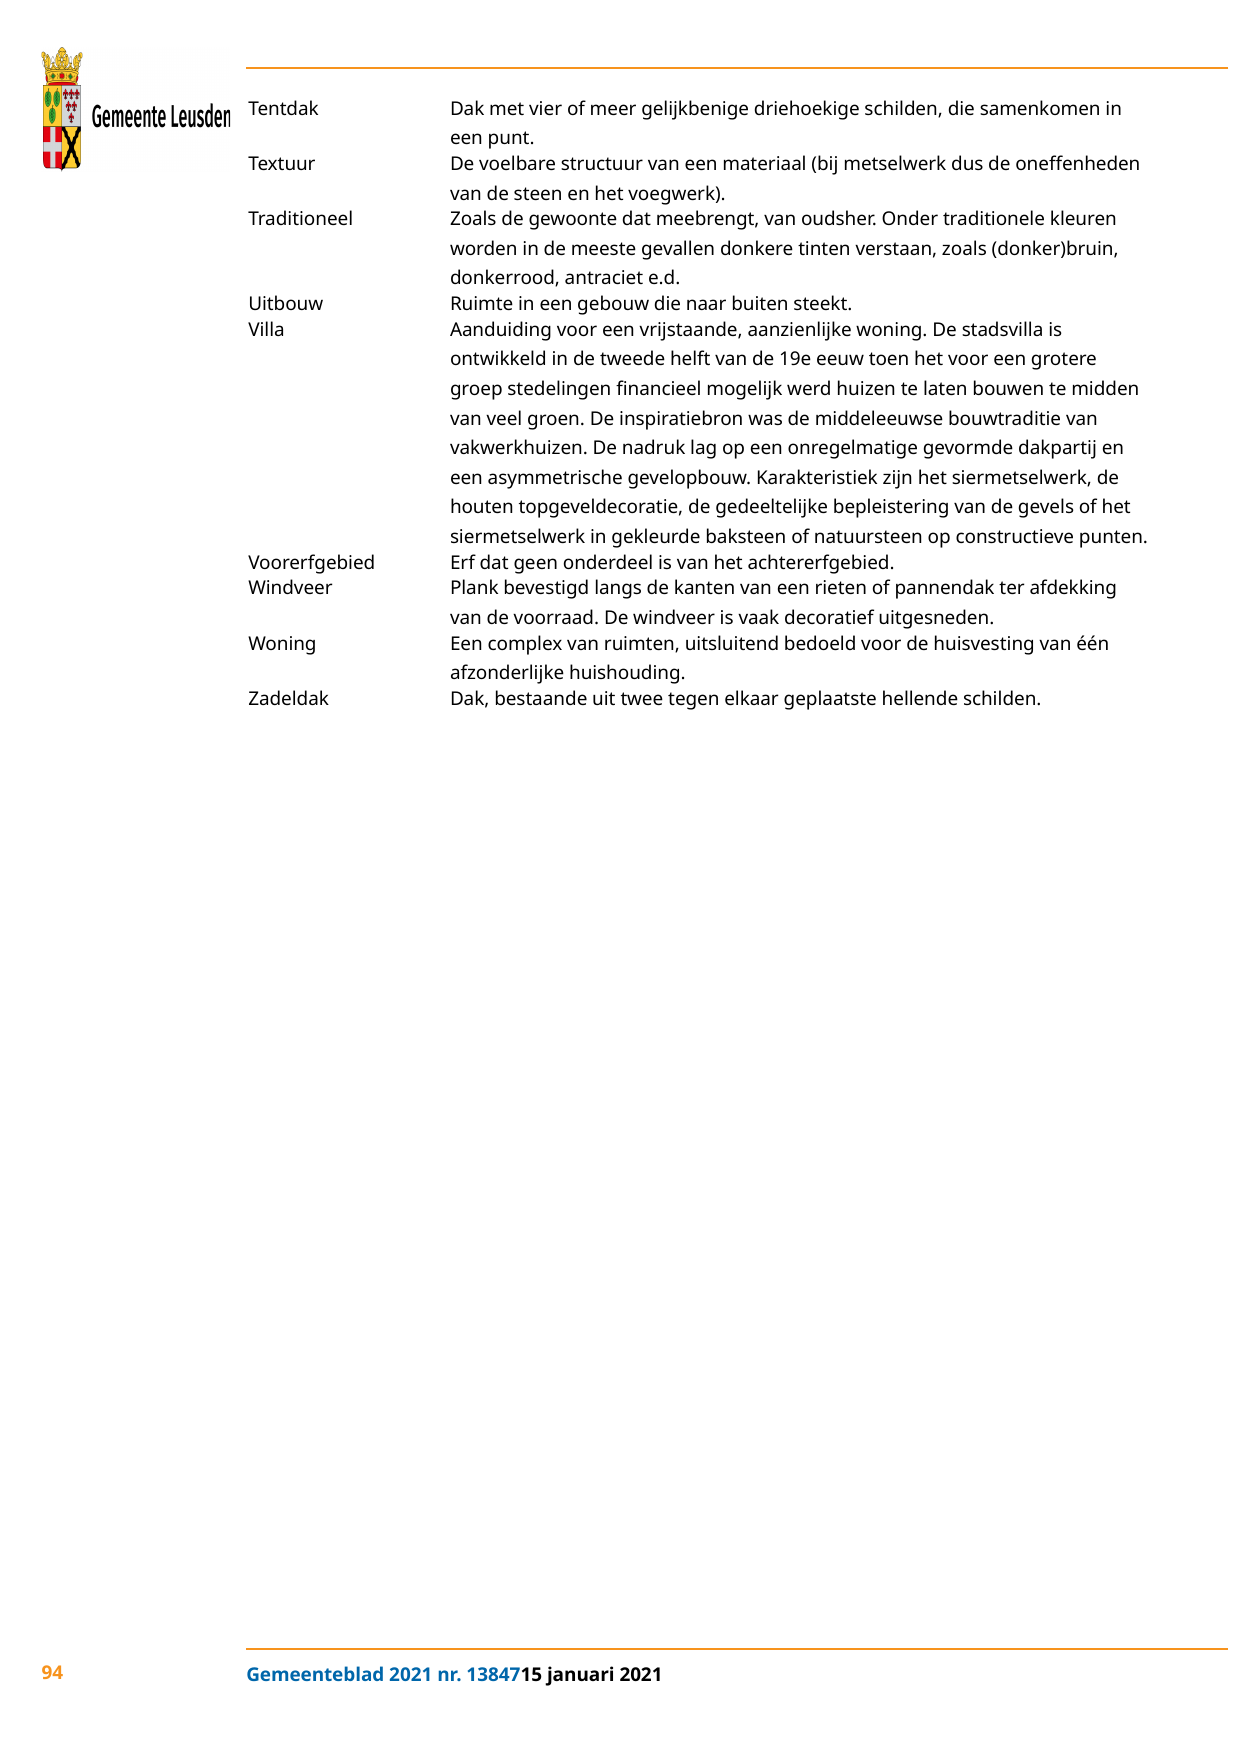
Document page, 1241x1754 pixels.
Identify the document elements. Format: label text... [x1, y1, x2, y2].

table_cell Uitbouw [248, 290, 450, 316]
table_cell Voorerfgebied [248, 549, 450, 574]
table_cell Textuur [248, 150, 450, 205]
table_cell Dak, bestaande uit twee tegen elkaar geplaatste hellende schilden. [450, 685, 1152, 711]
table_cell Traditioneel [248, 205, 450, 290]
table_cell Woning [248, 630, 450, 685]
table_cell De voelbare structuur van een materiaal (bij metselwerk dus de oneffenheden van de steen en het voegwerk). [450, 150, 1152, 205]
table_cell Dak met vier of meer gelijkbenige driehoekige schilden, die samenkomen in een punt. [450, 95, 1152, 150]
table_cell Zoals de gewoonte dat meebrengt, van oudsher. Onder traditionele kleuren worden in de meeste gevallen donkere tinten verstaan, zoals (donker)bruin, donkerrood, antraciet e.d. [450, 205, 1152, 290]
table_cell Villa [248, 316, 450, 549]
table_cell Aanduiding voor een vrijstaande, aanzienlijke woning. De stadsvilla is ontwikkeld in de tweede helft van de 19e eeuw toen het voor een grotere groep stedelingen financieel mogelijk werd huizen te laten bouwen te midden van veel groen. De inspiratiebron was de middeleeuwse bouwtraditie van vakwerkhuizen. De nadruk lag op een onregelmatige gevormde dakpartij en een asymmetrische gevelopbouw. Karakteristiek zijn het siermetselwerk, de houten topgeveldecoratie, de gedeeltelijke bepleistering van de gevels of het siermetselwerk in gekleurde baksteen of natuursteen op constructieve punten. [450, 316, 1152, 549]
table_cell Een complex van ruimten, uitsluitend bedoeld voor de huisvesting van één afzonderlijke huishouding. [450, 630, 1152, 685]
picture [41, 47, 231, 172]
table_cell Plank bevestigd langs de kanten van een rieten of pannendak ter afdekking van de voorraad. De windveer is vaak decoratief uitgesneden. [450, 575, 1152, 630]
table_cell Zadeldak [248, 685, 450, 711]
table_cell Erf dat geen onderdeel is van het achtererfgebied. [450, 549, 1152, 574]
table_cell Windveer [248, 575, 450, 630]
table_cell Ruimte in een gebouw die naar buiten steekt. [450, 290, 1152, 316]
table_cell Tentdak [248, 95, 450, 150]
